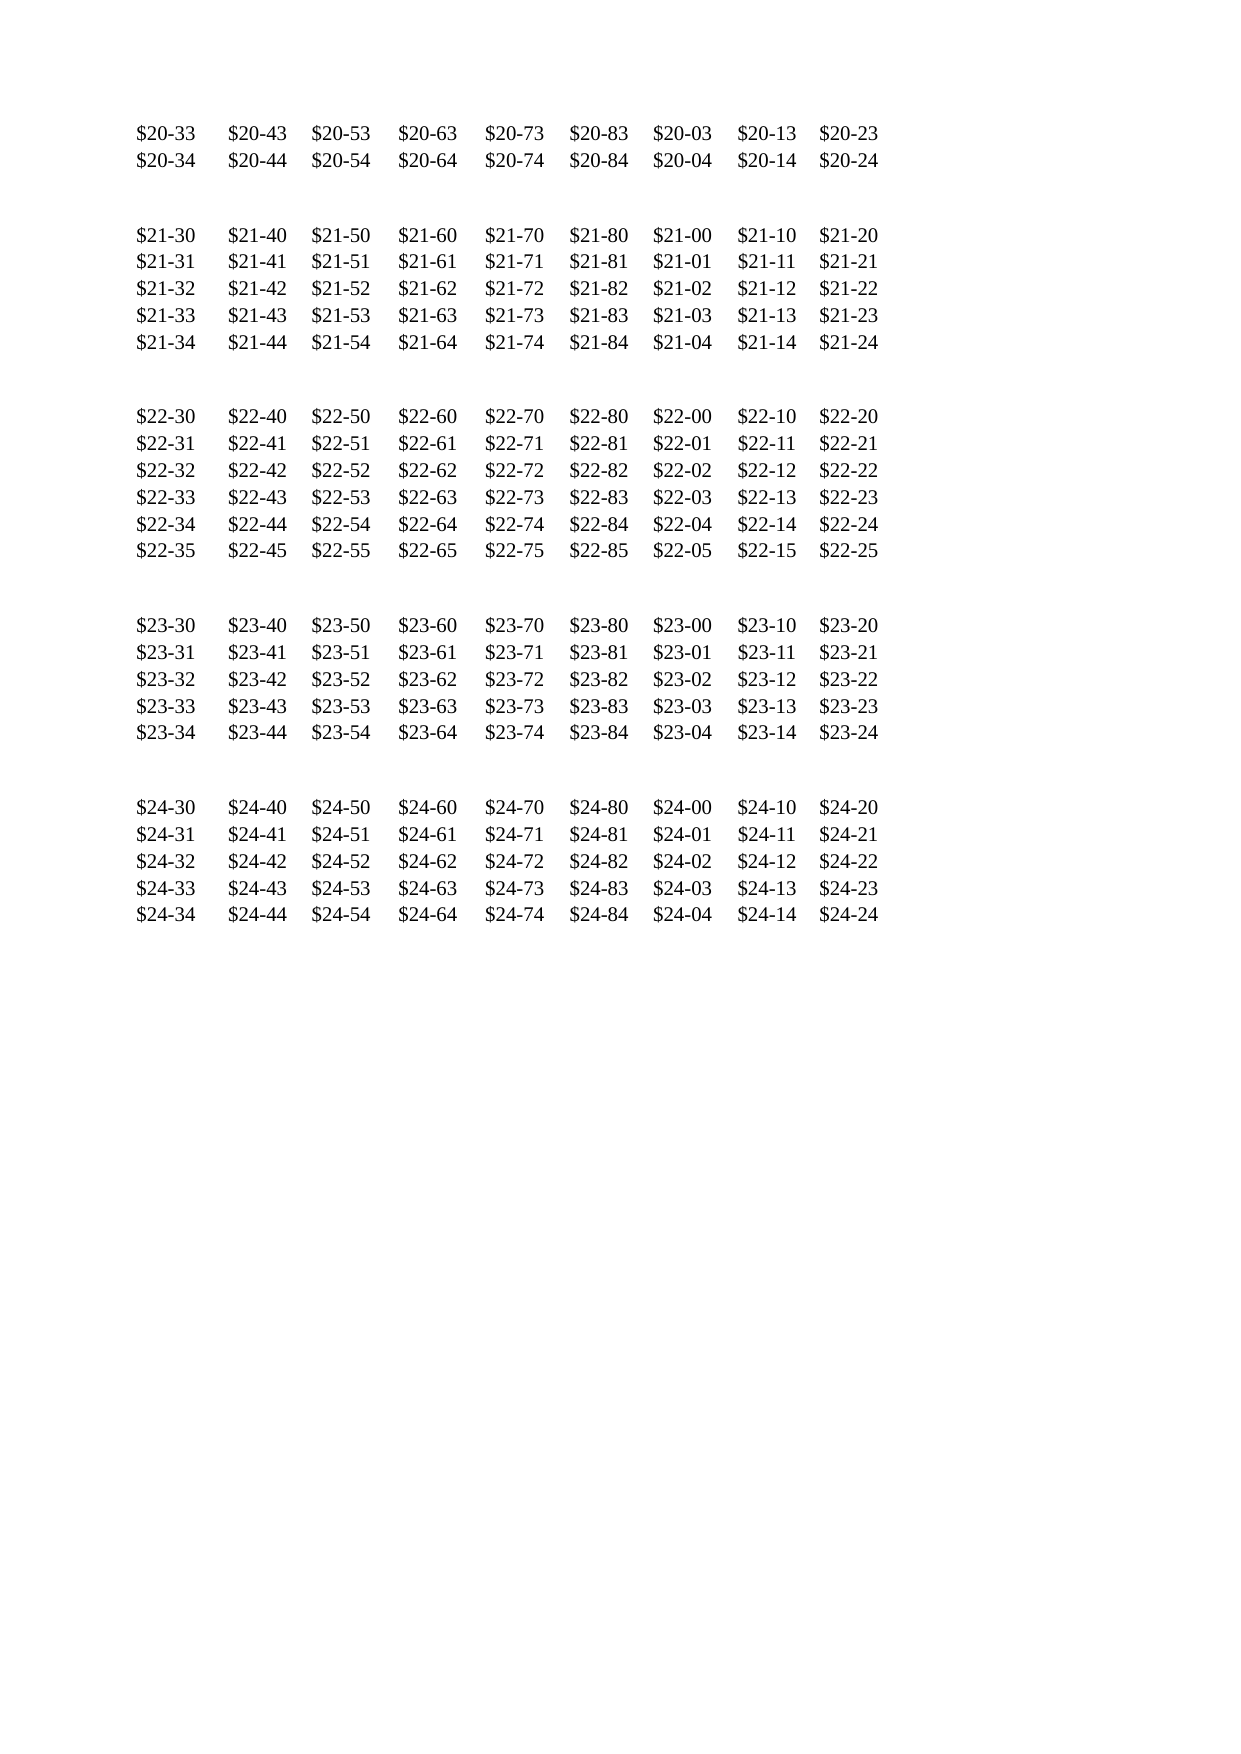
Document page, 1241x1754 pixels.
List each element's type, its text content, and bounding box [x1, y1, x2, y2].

table_cell $23-24 [809, 718, 888, 744]
table_cell $21-43 [216, 300, 298, 327]
table_cell $23-02 [641, 664, 724, 691]
table_header $22-80 [557, 402, 641, 428]
table_cell $21-22 [809, 273, 888, 300]
table_cell $21-23 [809, 300, 888, 327]
table_header $22-10 [724, 402, 809, 428]
table_cell $21-04 [641, 327, 724, 354]
table_cell $24-41 [216, 819, 298, 846]
table_cell $23-62 [384, 664, 472, 691]
table_cell $21-82 [557, 273, 641, 300]
table_cell $23-81 [557, 637, 641, 664]
table_cell $22-61 [384, 429, 472, 455]
table_cell $22-21 [809, 429, 888, 455]
table_header $22-40 [216, 402, 298, 428]
table_cell $24-74 [472, 900, 557, 926]
table_cell $24-23 [809, 873, 888, 899]
table_cell $23-21 [809, 637, 888, 664]
table_cell $21-14 [724, 327, 809, 354]
table_cell $21-41 [216, 247, 298, 273]
table_cell $21-63 [384, 300, 472, 327]
table_cell $24-04 [641, 900, 724, 926]
table_cell $22-22 [809, 455, 888, 482]
table_header $24-20 [809, 793, 888, 819]
table_cell $20-54 [298, 145, 383, 172]
table_cell $23-12 [724, 664, 809, 691]
table_cell $23-31 [115, 637, 216, 664]
table_cell $22-65 [384, 536, 472, 562]
table_cell $21-73 [472, 300, 557, 327]
table_header $21-70 [472, 220, 557, 247]
table_cell $24-64 [384, 900, 472, 926]
table_cell $20-14 [724, 145, 809, 172]
table_cell $22-53 [298, 482, 383, 509]
table_cell $23-74 [472, 718, 557, 744]
table_cell $22-31 [115, 429, 216, 455]
table_header $24-00 [641, 793, 724, 819]
table_cell $22-44 [216, 509, 298, 536]
table_cell $21-53 [298, 300, 383, 327]
table_header $24-80 [557, 793, 641, 819]
table_cell $22-33 [115, 482, 216, 509]
table_cell $22-64 [384, 509, 472, 536]
table_cell $23-51 [298, 637, 383, 664]
table_cell $24-44 [216, 900, 298, 926]
table_cell $22-05 [641, 536, 724, 562]
table_header $23-60 [384, 611, 472, 637]
table_header $22-60 [384, 402, 472, 428]
table_cell $24-43 [216, 873, 298, 899]
table_cell $23-11 [724, 637, 809, 664]
table_cell $22-52 [298, 455, 383, 482]
table_cell $24-11 [724, 819, 809, 846]
table_cell $22-14 [724, 509, 809, 536]
table_header $23-20 [809, 611, 888, 637]
table_cell $24-42 [216, 846, 298, 873]
table_cell $20-53 [298, 118, 383, 145]
table_cell $21-33 [115, 300, 216, 327]
table_cell $22-15 [724, 536, 809, 562]
table_cell $24-83 [557, 873, 641, 899]
table_header $24-70 [472, 793, 557, 819]
table_cell $22-23 [809, 482, 888, 509]
table_cell $23-42 [216, 664, 298, 691]
table_cell $24-63 [384, 873, 472, 899]
table_cell $22-74 [472, 509, 557, 536]
table_header $24-40 [216, 793, 298, 819]
table_header $24-30 [115, 793, 216, 819]
table_cell $20-03 [641, 118, 724, 145]
table_cell $23-32 [115, 664, 216, 691]
table_cell $24-54 [298, 900, 383, 926]
table_cell $24-32 [115, 846, 216, 873]
table_cell $21-11 [724, 247, 809, 273]
table_cell $23-03 [641, 691, 724, 718]
table_cell $24-53 [298, 873, 383, 899]
table_cell $21-71 [472, 247, 557, 273]
table_cell $21-84 [557, 327, 641, 354]
table_header $22-70 [472, 402, 557, 428]
table_cell $21-13 [724, 300, 809, 327]
table_cell $24-62 [384, 846, 472, 873]
table_cell $22-72 [472, 455, 557, 482]
table_cell $24-61 [384, 819, 472, 846]
table_header $24-10 [724, 793, 809, 819]
table_cell $22-03 [641, 482, 724, 509]
table_cell $21-34 [115, 327, 216, 354]
table_cell $22-45 [216, 536, 298, 562]
table_cell $21-44 [216, 327, 298, 354]
table_header $21-50 [298, 220, 383, 247]
table_cell $21-83 [557, 300, 641, 327]
table_cell $21-21 [809, 247, 888, 273]
table_cell $22-01 [641, 429, 724, 455]
table_header $23-10 [724, 611, 809, 637]
table_cell $21-54 [298, 327, 383, 354]
table_header $23-40 [216, 611, 298, 637]
table_cell $24-03 [641, 873, 724, 899]
table_header $23-30 [115, 611, 216, 637]
table_cell $21-51 [298, 247, 383, 273]
table_header $21-40 [216, 220, 298, 247]
table_cell $24-14 [724, 900, 809, 926]
table_cell $23-44 [216, 718, 298, 744]
table_cell $23-83 [557, 691, 641, 718]
table_cell $24-51 [298, 819, 383, 846]
table_cell $23-53 [298, 691, 383, 718]
table_cell $22-04 [641, 509, 724, 536]
table_cell $24-13 [724, 873, 809, 899]
table_header $23-50 [298, 611, 383, 637]
table_cell $23-72 [472, 664, 557, 691]
table_cell $22-62 [384, 455, 472, 482]
table_cell $20-34 [115, 145, 216, 172]
table_header $21-10 [724, 220, 809, 247]
table_cell $20-44 [216, 145, 298, 172]
table_cell $23-34 [115, 718, 216, 744]
table_cell $20-13 [724, 118, 809, 145]
table_header $21-00 [641, 220, 724, 247]
table_cell $22-12 [724, 455, 809, 482]
table_cell $23-73 [472, 691, 557, 718]
table_cell $24-84 [557, 900, 641, 926]
table_cell $24-24 [809, 900, 888, 926]
table_cell $23-04 [641, 718, 724, 744]
table_cell $24-31 [115, 819, 216, 846]
table_header $24-50 [298, 793, 383, 819]
table_cell $23-43 [216, 691, 298, 718]
table_cell $23-22 [809, 664, 888, 691]
table_cell $21-01 [641, 247, 724, 273]
table_cell $22-13 [724, 482, 809, 509]
table_cell $24-82 [557, 846, 641, 873]
table_cell $22-42 [216, 455, 298, 482]
table_cell $22-25 [809, 536, 888, 562]
table_header $21-80 [557, 220, 641, 247]
table_cell $21-24 [809, 327, 888, 354]
table_cell $21-52 [298, 273, 383, 300]
table_cell $23-13 [724, 691, 809, 718]
table_header $22-00 [641, 402, 724, 428]
table_cell $22-82 [557, 455, 641, 482]
table_cell $22-55 [298, 536, 383, 562]
table_cell $21-74 [472, 327, 557, 354]
table_cell $22-32 [115, 455, 216, 482]
table_cell $23-71 [472, 637, 557, 664]
table_cell $20-73 [472, 118, 557, 145]
table_cell $24-21 [809, 819, 888, 846]
table_cell $22-24 [809, 509, 888, 536]
table_header $21-20 [809, 220, 888, 247]
table_cell $24-01 [641, 819, 724, 846]
table_cell $22-35 [115, 536, 216, 562]
table_cell $21-02 [641, 273, 724, 300]
table_cell $21-42 [216, 273, 298, 300]
table_header $23-00 [641, 611, 724, 637]
table_cell $23-14 [724, 718, 809, 744]
table_cell $23-84 [557, 718, 641, 744]
table_cell $21-81 [557, 247, 641, 273]
table_cell $22-63 [384, 482, 472, 509]
table_cell $22-02 [641, 455, 724, 482]
table_cell $21-03 [641, 300, 724, 327]
table_cell $24-33 [115, 873, 216, 899]
table_cell $23-33 [115, 691, 216, 718]
table_cell $22-73 [472, 482, 557, 509]
table_cell $20-24 [809, 145, 888, 172]
table_header $21-60 [384, 220, 472, 247]
table_cell $21-72 [472, 273, 557, 300]
table_header $22-50 [298, 402, 383, 428]
table_cell $20-33 [115, 118, 216, 145]
table_cell $23-64 [384, 718, 472, 744]
table_cell $23-63 [384, 691, 472, 718]
table_header $22-20 [809, 402, 888, 428]
table_header $24-60 [384, 793, 472, 819]
table_cell $22-75 [472, 536, 557, 562]
table_header $22-30 [115, 402, 216, 428]
table_cell $22-34 [115, 509, 216, 536]
table_cell $24-73 [472, 873, 557, 899]
table_header $21-30 [115, 220, 216, 247]
table_cell $24-71 [472, 819, 557, 846]
table_cell $22-83 [557, 482, 641, 509]
table_cell $22-54 [298, 509, 383, 536]
table_header $23-70 [472, 611, 557, 637]
table_cell $24-81 [557, 819, 641, 846]
table_cell $22-84 [557, 509, 641, 536]
table_cell $21-12 [724, 273, 809, 300]
table_cell $23-41 [216, 637, 298, 664]
table_cell $23-23 [809, 691, 888, 718]
table_cell $20-43 [216, 118, 298, 145]
table_cell $23-61 [384, 637, 472, 664]
table_cell $22-71 [472, 429, 557, 455]
table_cell $20-74 [472, 145, 557, 172]
table_cell $23-01 [641, 637, 724, 664]
table_cell $20-84 [557, 145, 641, 172]
table_header $23-80 [557, 611, 641, 637]
table_cell $20-23 [809, 118, 888, 145]
table_cell $24-22 [809, 846, 888, 873]
table_cell $24-72 [472, 846, 557, 873]
table_cell $23-52 [298, 664, 383, 691]
table_cell $20-63 [384, 118, 472, 145]
table_cell $24-52 [298, 846, 383, 873]
table_cell $20-83 [557, 118, 641, 145]
table_cell $21-31 [115, 247, 216, 273]
table_cell $20-64 [384, 145, 472, 172]
table_cell $21-32 [115, 273, 216, 300]
table_cell $22-11 [724, 429, 809, 455]
table_cell $24-02 [641, 846, 724, 873]
table_cell $21-61 [384, 247, 472, 273]
table_cell $21-64 [384, 327, 472, 354]
table_cell $22-81 [557, 429, 641, 455]
table_cell $24-34 [115, 900, 216, 926]
table_cell $22-43 [216, 482, 298, 509]
table_cell $20-04 [641, 145, 724, 172]
table_cell $22-85 [557, 536, 641, 562]
table_cell $21-62 [384, 273, 472, 300]
table_cell $23-82 [557, 664, 641, 691]
table_cell $22-51 [298, 429, 383, 455]
table_cell $24-12 [724, 846, 809, 873]
table_cell $23-54 [298, 718, 383, 744]
table_cell $22-41 [216, 429, 298, 455]
